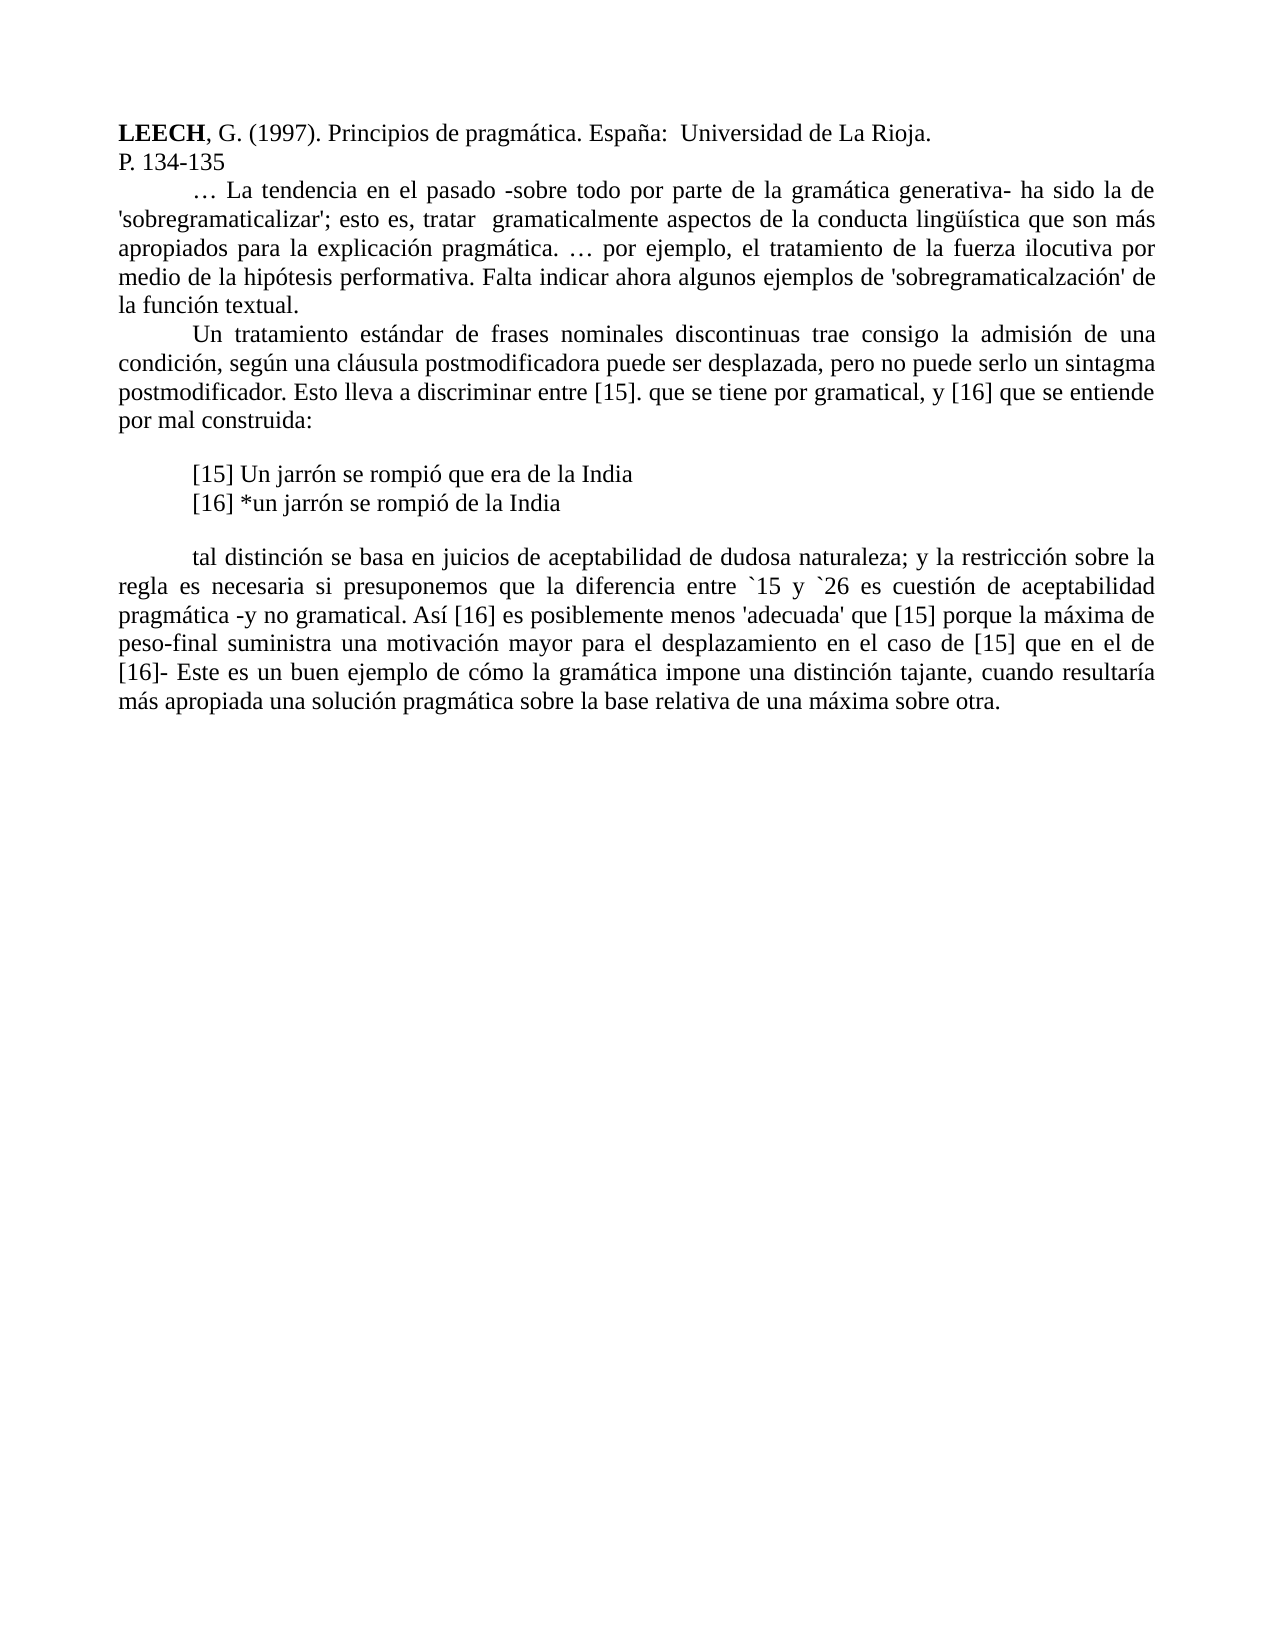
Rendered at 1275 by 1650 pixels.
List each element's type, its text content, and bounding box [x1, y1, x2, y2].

text P. 134-135 [118, 147, 1157, 176]
text [15] Un jarrón se rompió que era de la India [118, 459, 1157, 488]
text [16] *un jarrón se rompió de la India [118, 488, 1157, 517]
text Un tratamiento estándar de frases nominales discontinuas trae consigo la admisión de una condición, según una cláusula postmodificadora puede ser desplazada, pero no puede serlo un sintagma postmodificador. Esto lleva a discriminar entre [15]. que se tiene por gramatical, y [16] que se entiende por mal construida: [118, 319, 1157, 434]
text tal distinción se basa en juicios de aceptabilidad de dudosa naturaleza; y la restricción sobre la regla es necesaria si presuponemos que la diferencia entre `15 y `26 es cuestión de aceptabilidad pragmática -y no gramatical. Así [16] es posiblemente menos 'adecuada' que [15] porque la máxima de peso-final suministra una motivación mayor para el desplazamiento en el caso de [15] que en el de [16]- Este es un buen ejemplo de cómo la gramática impone una distinción tajante, cuando resultaría más apropiada una solución pragmática sobre la base relativa de una máxima sobre otra. [118, 542, 1157, 715]
text LEECH, G. (1997). Principios de pragmática. España: Universidad de La Rioja. [118, 118, 1157, 147]
text … La tendencia en el pasado -sobre todo por parte de la gramática generativa- ha sido la de 'sobregramaticalizar'; esto es, tratar gramaticalmente aspectos de la conducta lingüística que son más apropiados para la explicación pragmática. … por ejemplo, el tratamiento de la fuerza ilocutiva por medio de la hipótesis performativa. Falta indicar ahora algunos ejemplos de 'sobregramaticalzación' de la función textual. [118, 176, 1157, 319]
